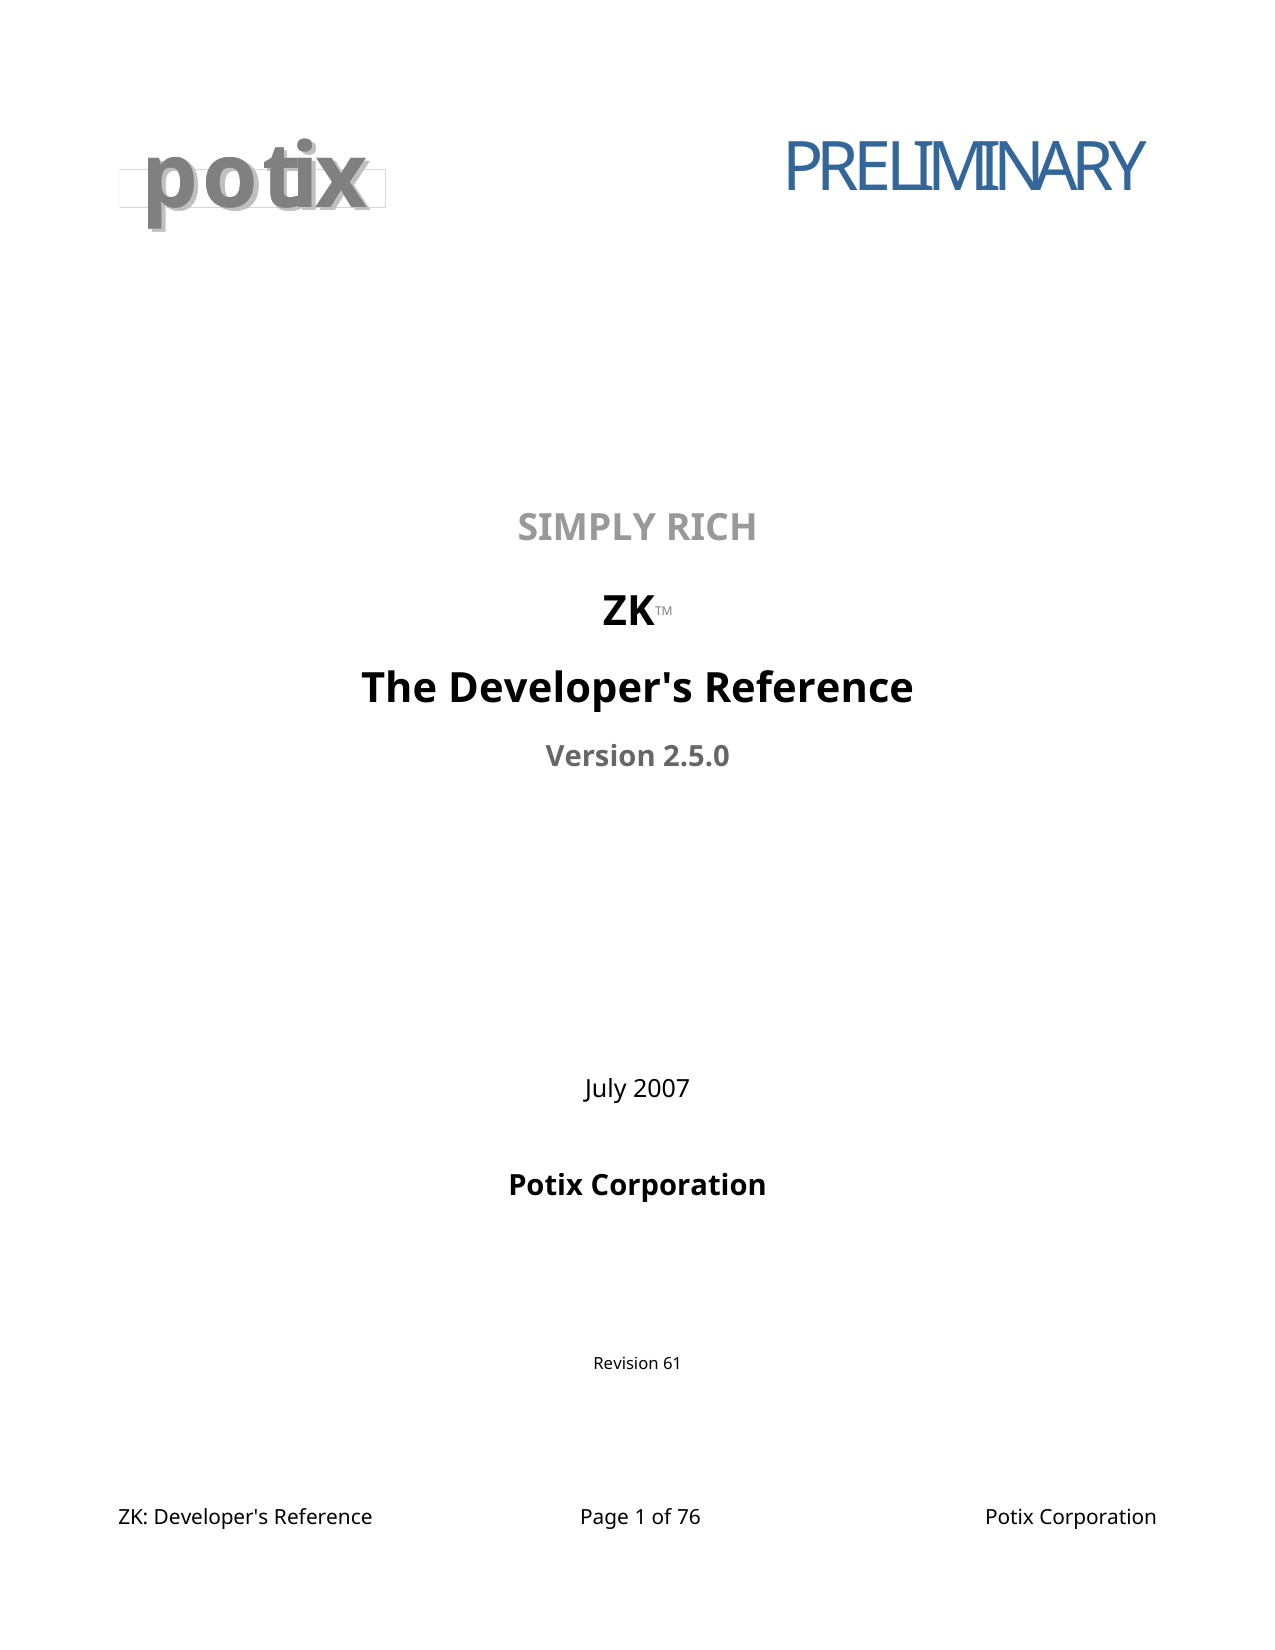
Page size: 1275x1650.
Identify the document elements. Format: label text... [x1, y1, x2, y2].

text The Developer's Reference [118, 658, 1157, 715]
text Potix Corporation [118, 1164, 1157, 1203]
text SIMPLY RICH [118, 500, 1157, 551]
text July 2007 [118, 1071, 1157, 1105]
text Version 2.5.0 [118, 736, 1157, 775]
text ZKTM [118, 580, 1157, 637]
text Revision 61 [118, 1351, 1157, 1374]
